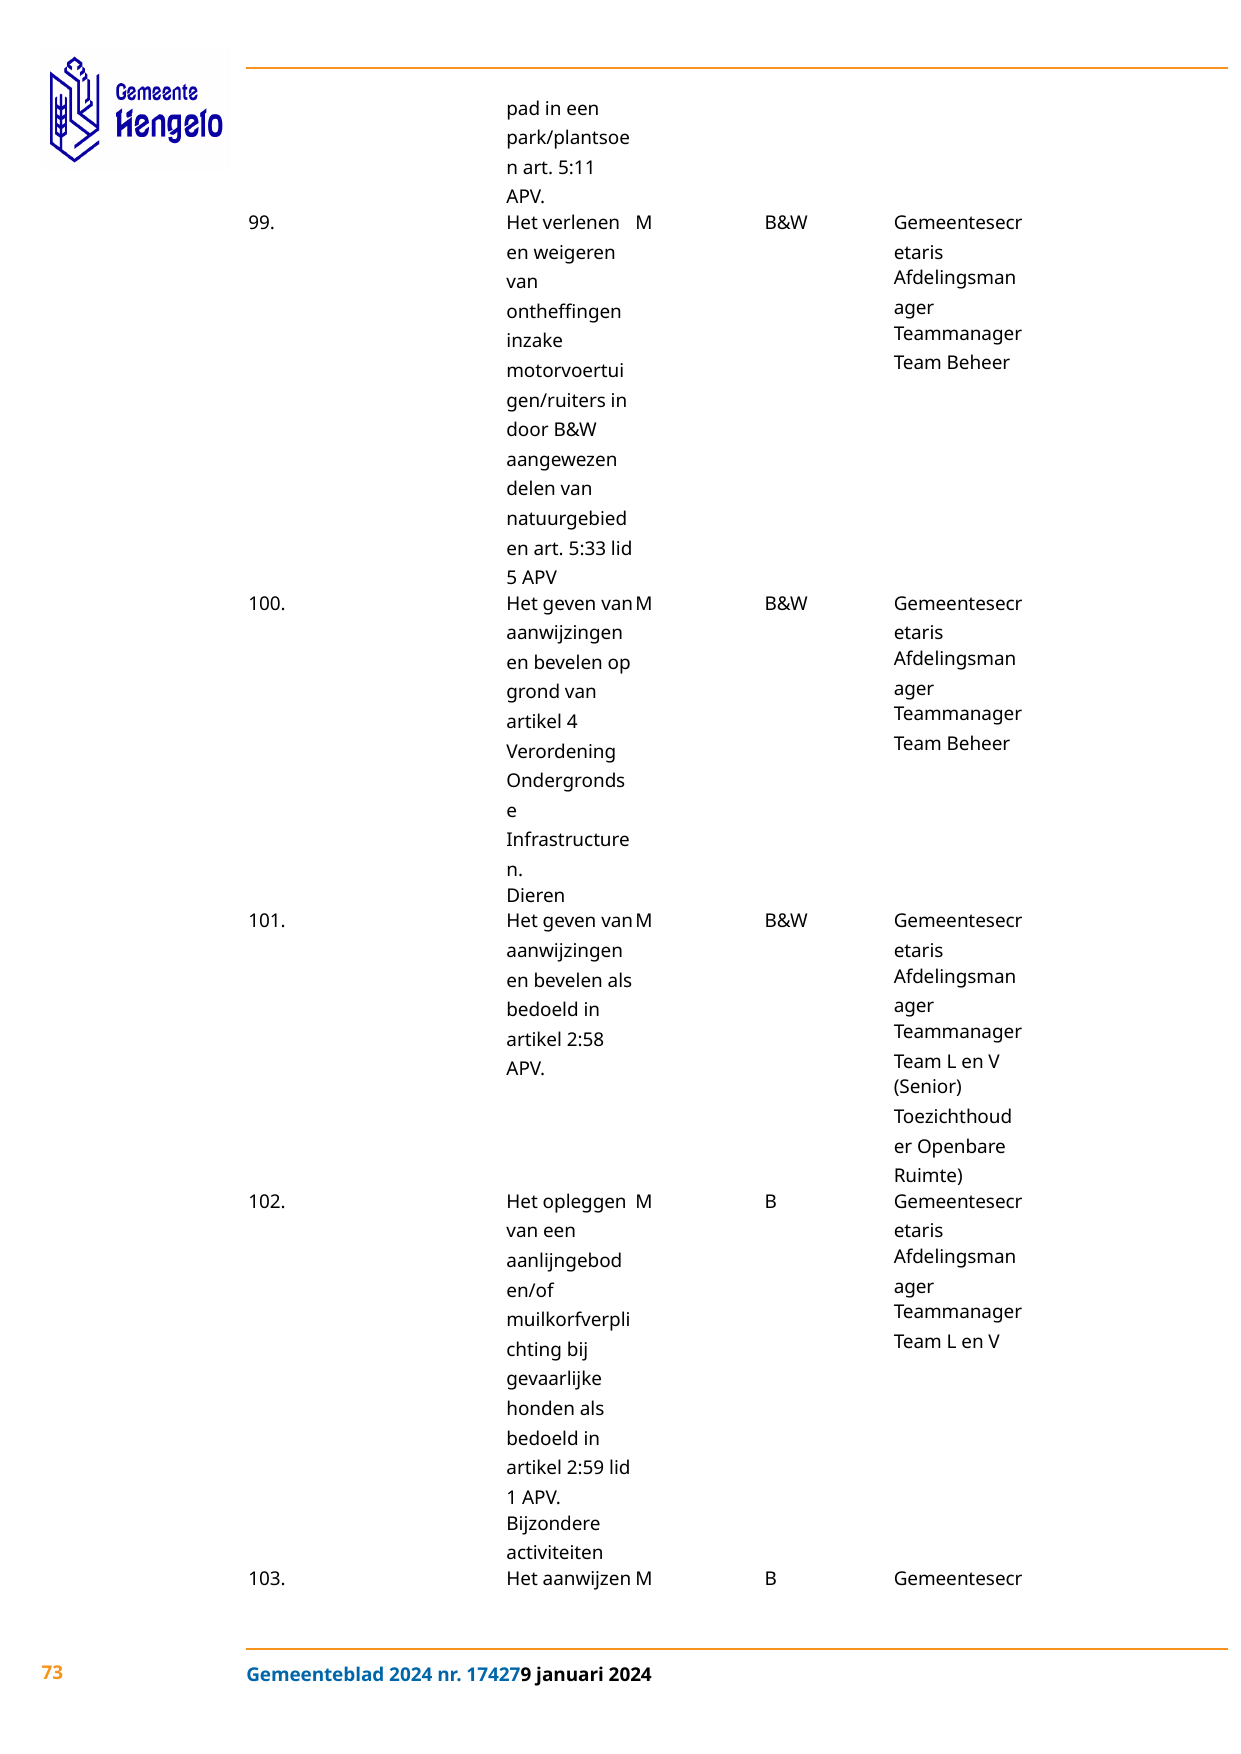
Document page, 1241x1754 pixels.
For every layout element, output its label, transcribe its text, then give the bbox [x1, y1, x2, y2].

table_cell pad in een park/plantsoen art. 5:11 APV. [506, 95, 635, 209]
table_cell [894, 882, 1022, 908]
table_cell [1023, 1565, 1152, 1591]
table_cell Het opleggen van een aanlijngebod en/of muilkorfverplichting bij gevaarlijke honden als bedoeld in artikel 2:59 lid 1 APV. [506, 1188, 635, 1510]
table_cell 99. [248, 209, 506, 590]
table_cell 101. [248, 908, 506, 1188]
table_cell Het aanwijzen [506, 1565, 635, 1591]
table_cell M [635, 209, 764, 590]
table_cell [1023, 590, 1152, 882]
table_cell Teammanager Team Beheer [894, 701, 1022, 882]
table_cell Teammanager Team Beheer [894, 320, 1022, 590]
table_cell B [764, 1188, 893, 1510]
table_cell 102. [248, 1188, 506, 1510]
table_cell Bijzondere activiteiten [506, 1510, 635, 1565]
table_cell Teammanager Team L en V [894, 1299, 1022, 1510]
table_cell Gemeentesecretaris [894, 209, 1022, 264]
table_cell [635, 882, 764, 908]
table_cell Gemeentesecr [894, 1565, 1022, 1591]
table_cell [635, 95, 764, 209]
table_cell M [635, 1188, 764, 1510]
table_cell B [764, 1565, 893, 1591]
table_cell [764, 95, 893, 209]
table_cell [1023, 209, 1152, 590]
table_cell Het verlenen en weigeren van ontheffingen inzake motorvoertuigen/ruiters in door B&W aangewezen delen van natuurgebieden art. 5:33 lid 5 APV [506, 209, 635, 590]
table_cell M [635, 1565, 764, 1591]
table_cell [1023, 95, 1152, 209]
table_cell Het geven van aanwijzingen en bevelen op grond van artikel 4 Verordening Ondergrondse Infrastructuren. [506, 590, 635, 882]
table_cell Gemeentesecretaris [894, 590, 1022, 645]
table_cell [248, 1510, 506, 1565]
table_cell Het geven van aanwijzingen en bevelen als bedoeld in artikel 2:58 APV. [506, 908, 635, 1188]
table_cell Afdelingsmanager [894, 265, 1022, 320]
table_cell [1023, 1188, 1152, 1510]
table_cell Gemeentesecretaris [894, 1188, 1022, 1243]
table_cell Afdelingsmanager [894, 1244, 1022, 1299]
table_cell B&W [764, 209, 893, 590]
table_cell B&W [764, 590, 893, 882]
table_cell [248, 95, 506, 209]
table_cell Afdelingsmanager [894, 645, 1022, 701]
table_cell [764, 1510, 893, 1565]
table_cell [894, 95, 1022, 209]
table_cell [635, 1510, 764, 1565]
table_cell [248, 882, 506, 908]
table_cell Gemeentesecretaris [894, 908, 1022, 963]
table_cell Teammanager Team L en V [894, 1018, 1022, 1074]
table_cell [1023, 908, 1152, 1188]
table_cell Dieren [506, 882, 635, 908]
table_cell [1023, 1510, 1152, 1565]
picture [41, 47, 231, 172]
table_cell [894, 1510, 1022, 1565]
table_cell 100. [248, 590, 506, 882]
table_cell M [635, 908, 764, 1188]
table_cell B&W [764, 908, 893, 1188]
table_cell (Senior) Toezichthouder Openbare Ruimte) [894, 1074, 1022, 1188]
table_cell 103. [248, 1565, 506, 1591]
table_cell M [635, 590, 764, 882]
table_cell Afdelingsmanager [894, 963, 1022, 1018]
table_cell [764, 882, 893, 908]
table_cell [1023, 882, 1152, 908]
